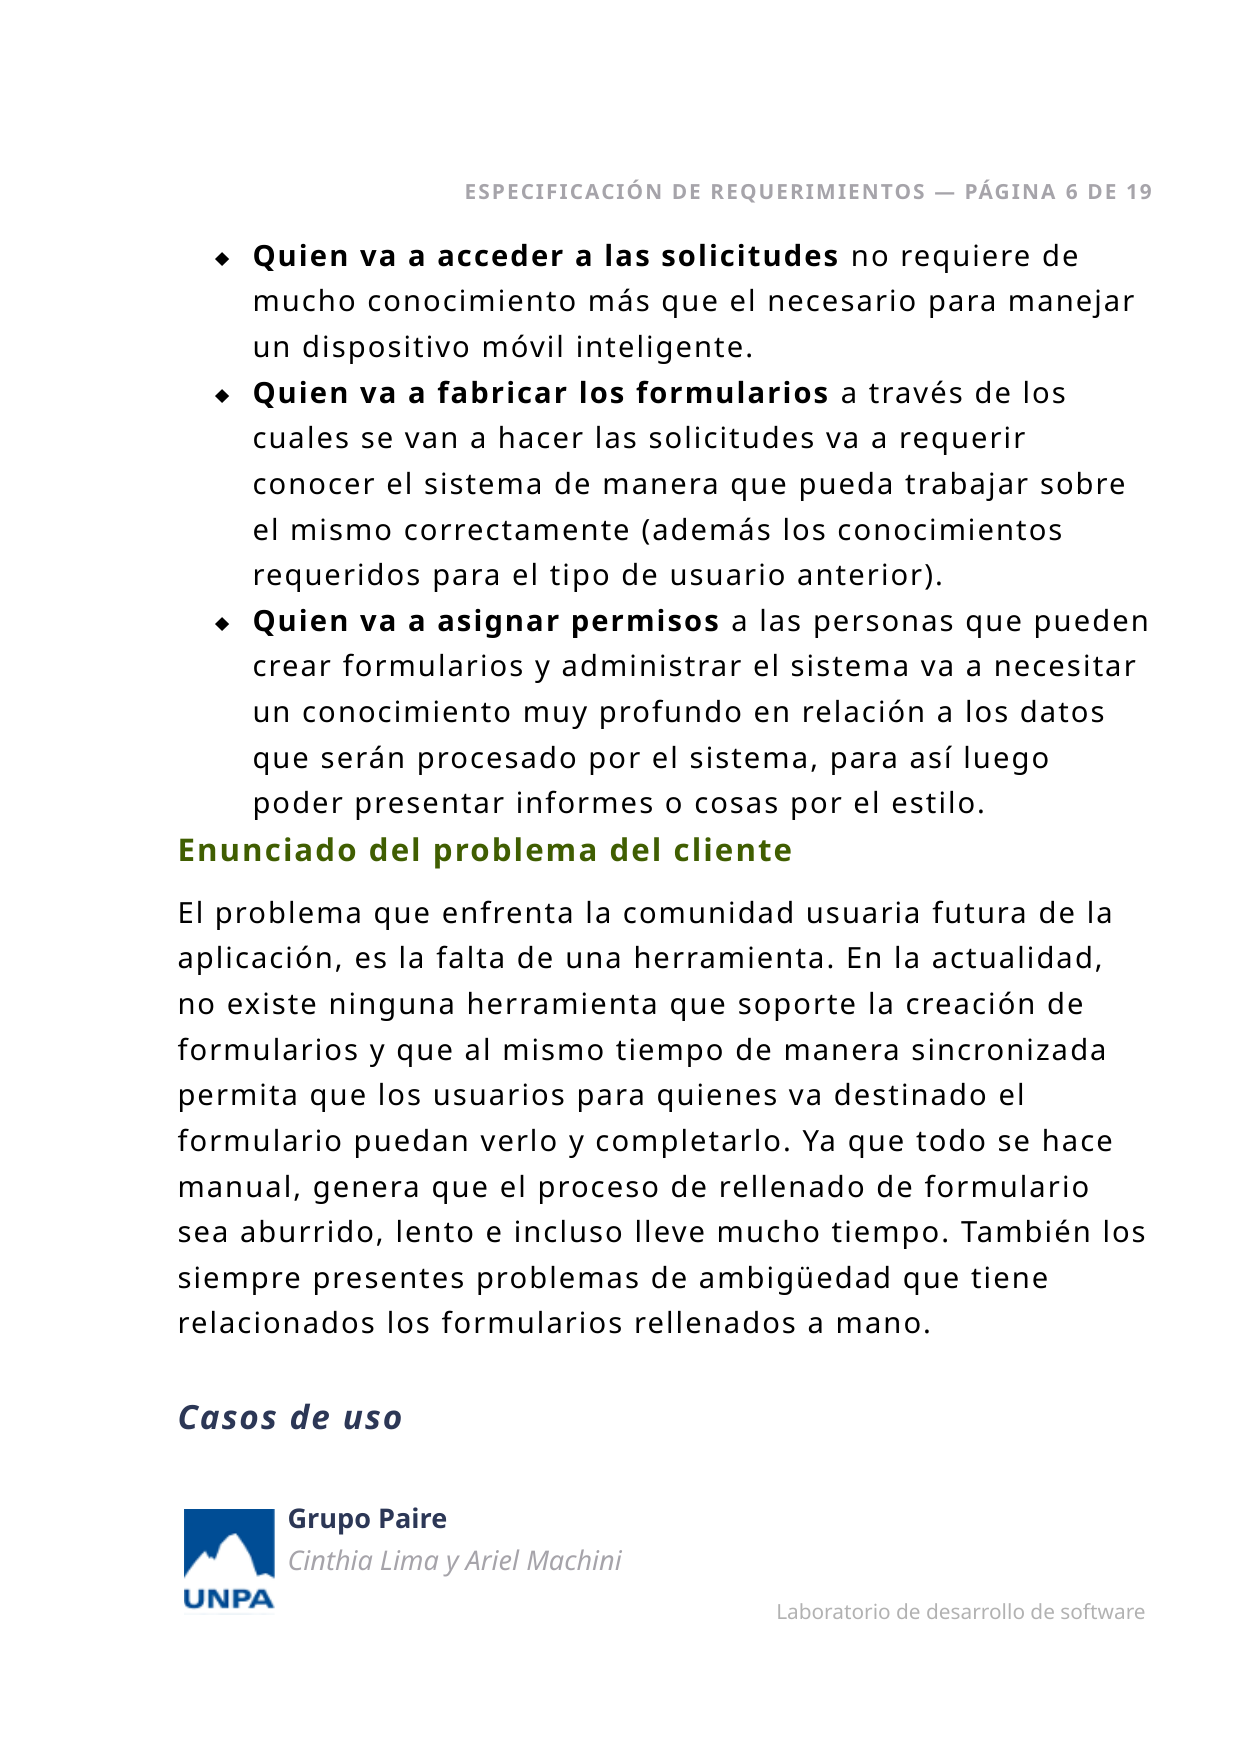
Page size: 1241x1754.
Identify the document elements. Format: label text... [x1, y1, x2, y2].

picture [184, 1509, 275, 1615]
list Quien va a fabricar los formularios a través de los cuales se van a hacer las solicitudes va a requerir conocer el sistema de manera que pueda trabajar sobre el mismo correctamente (además los conocimientos requeridos para el tipo de usuario anterior). [215, 372, 1152, 594]
text El problema que enfrenta la comunidad usuaria futura de la aplicación, es la falta de una herramienta. En la actualidad, no existe ninguna herramienta que soporte la creación de formularios y que al mismo tiempo de manera sincronizada permita que los usuarios para quienes va destinado el formulario puedan verlo y completarlo. Ya que todo se hace manual, genera que el proceso de rellenado de formulario sea aburrido, lento e incluso lleve mucho tiempo. También los siempre presentes problemas de ambigüedad que tiene relacionados los formularios rellenados a mano. [177, 892, 1152, 1342]
text Enunciado del problema del cliente [177, 828, 1152, 871]
list Quien va a acceder a las solicitudes no requiere de mucho conocimiento más que el necesario para manejar un dispositivo móvil inteligente. [215, 235, 1152, 366]
list Quien va a asignar permisos a las personas que pueden crear formularios y administrar el sistema va a necesitar un conocimiento muy profundo en relación a los datos que serán procesado por el sistema, para así luego poder presentar informes o cosas por el estilo. [215, 600, 1152, 822]
text Casos de uso [177, 1394, 1152, 1439]
